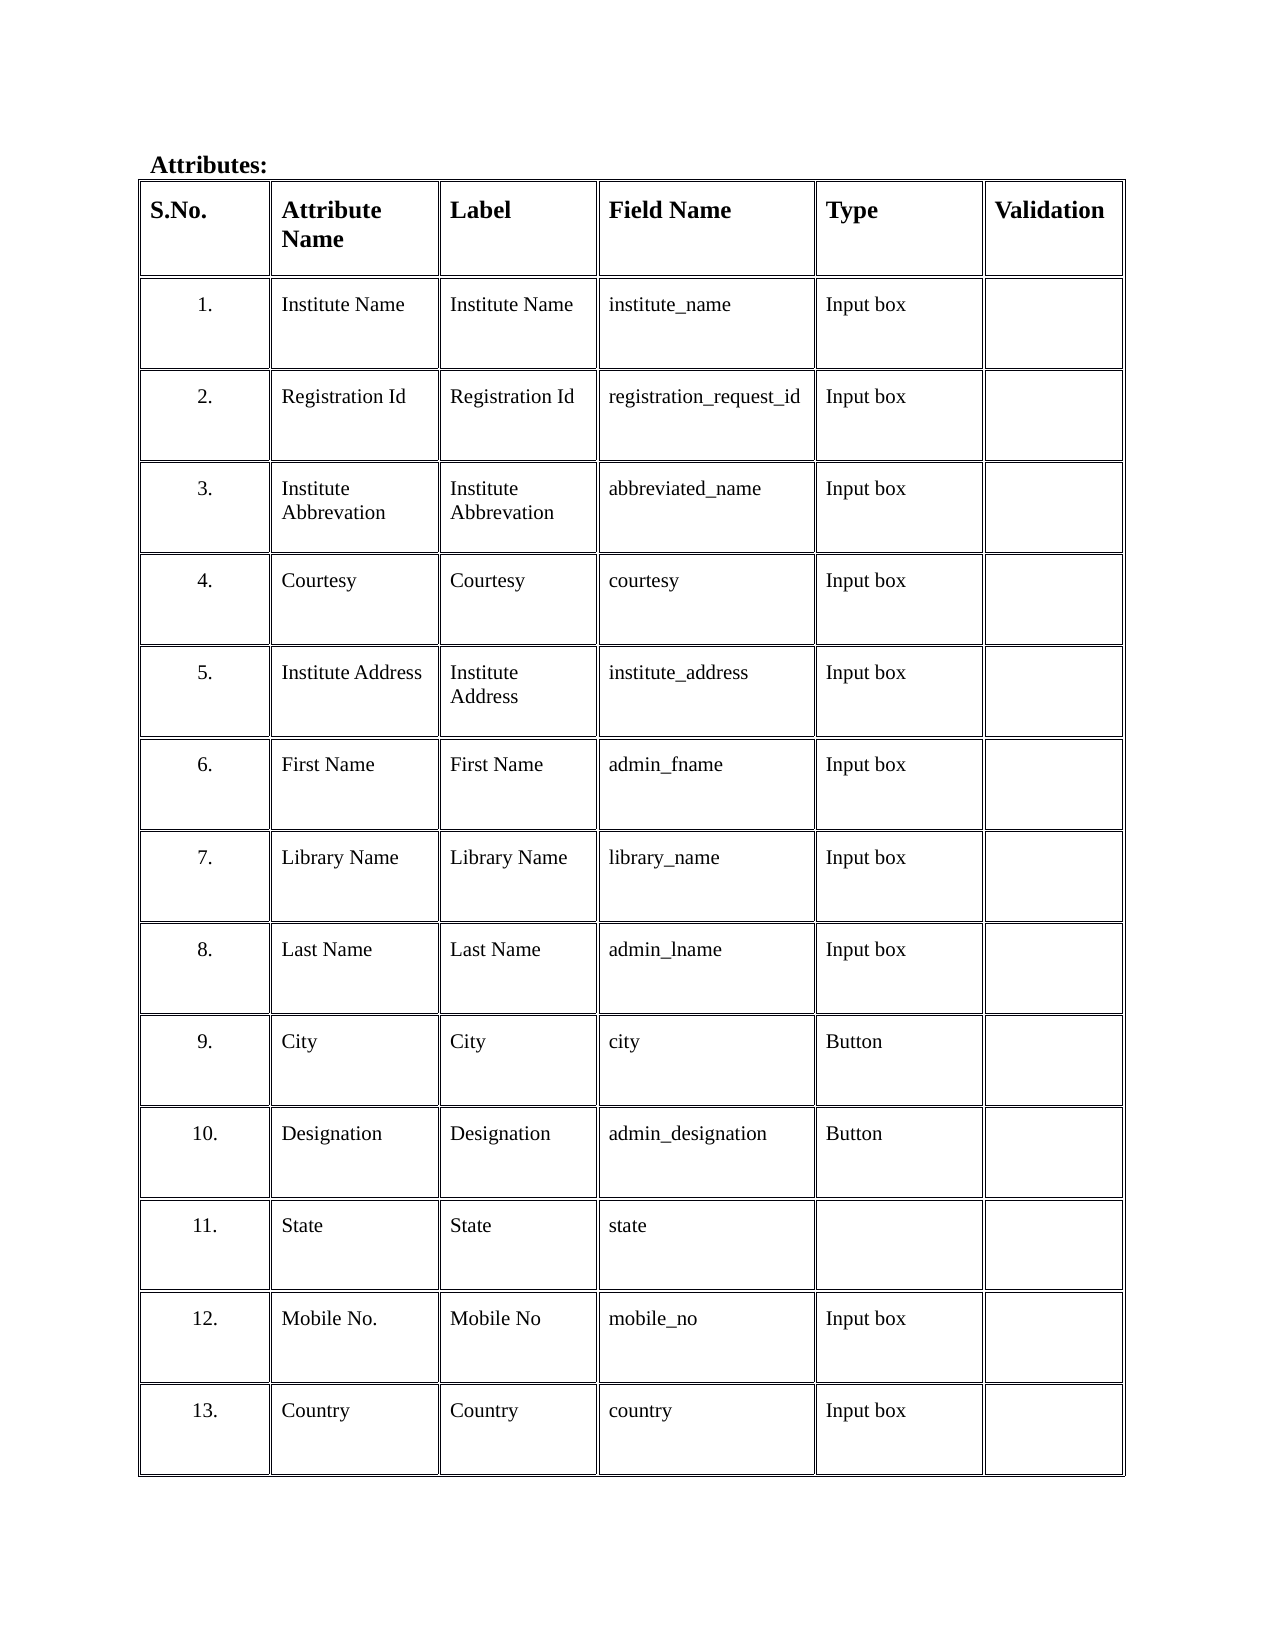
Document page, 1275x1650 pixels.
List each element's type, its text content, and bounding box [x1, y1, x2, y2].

table_cell Button [817, 1016, 982, 1105]
table_cell Library Name [441, 832, 596, 921]
table_cell [986, 1201, 1122, 1289]
table_cell State [441, 1201, 596, 1289]
table_cell 9. [141, 1016, 269, 1105]
table_cell admin_lname [600, 924, 814, 1013]
table_cell [986, 279, 1122, 367]
table_cell [986, 1016, 1122, 1105]
table_cell Input box [817, 647, 982, 736]
table_cell state [600, 1201, 814, 1289]
table_cell [986, 832, 1122, 921]
table_cell Country [272, 1385, 438, 1474]
table_cell City [441, 1016, 596, 1105]
table_cell First Name [441, 740, 596, 828]
table_cell Designation [272, 1108, 438, 1197]
table_cell Input box [817, 371, 982, 460]
table_cell Library Name [272, 832, 438, 921]
table_cell Courtesy [441, 555, 596, 644]
table_cell [817, 1201, 982, 1289]
table_cell Country [441, 1385, 596, 1474]
table_cell 11. [141, 1201, 269, 1289]
table_header Validation [986, 182, 1122, 275]
table_cell 2. [141, 371, 269, 460]
text Attributes: [150, 150, 1125, 179]
table_cell abbreviated_name [600, 463, 814, 552]
table_cell [986, 1293, 1122, 1382]
table_cell Courtesy [272, 555, 438, 644]
table_cell Institute Abbrevation [272, 463, 438, 552]
table_cell [986, 463, 1122, 552]
table_cell Institute Name [272, 279, 438, 367]
table_cell city [600, 1016, 814, 1105]
table_cell mobile_no [600, 1293, 814, 1382]
table_cell 4. [141, 555, 269, 644]
table_cell [986, 924, 1122, 1013]
table_cell Mobile No. [272, 1293, 438, 1382]
table_cell Input box [817, 1293, 982, 1382]
table_cell [986, 740, 1122, 828]
table_cell Last Name [441, 924, 596, 1013]
table_cell Mobile No [441, 1293, 596, 1382]
table_header S.No. [141, 182, 269, 275]
table_cell Button [817, 1108, 982, 1197]
table_cell Input box [817, 1385, 982, 1474]
table_cell 13. [141, 1385, 269, 1474]
table_cell Input box [817, 555, 982, 644]
table_header Attribute Name [272, 182, 438, 275]
table_cell registration_request_id [600, 371, 814, 460]
table_cell 12. [141, 1293, 269, 1382]
table_cell Input box [817, 832, 982, 921]
table_cell [986, 1385, 1122, 1474]
table_cell Last Name [272, 924, 438, 1013]
table_cell [986, 1108, 1122, 1197]
table_cell Input box [817, 279, 982, 367]
table_cell country [600, 1385, 814, 1474]
table_cell Input box [817, 924, 982, 1013]
table_cell Registration Id [272, 371, 438, 460]
table_cell Institute Address [441, 647, 596, 736]
table_cell Input box [817, 463, 982, 552]
table_cell 3. [141, 463, 269, 552]
table_cell State [272, 1201, 438, 1289]
table_cell admin_fname [600, 740, 814, 828]
table_cell 6. [141, 740, 269, 828]
table_cell [986, 555, 1122, 644]
table_cell 8. [141, 924, 269, 1013]
table_cell Designation [441, 1108, 596, 1197]
table_cell Registration Id [441, 371, 596, 460]
table_cell library_name [600, 832, 814, 921]
table_cell institute_address [600, 647, 814, 736]
table_cell Institute Abbrevation [441, 463, 596, 552]
table_cell Input box [817, 740, 982, 828]
table_cell Institute Address [272, 647, 438, 736]
table_cell 5. [141, 647, 269, 736]
table_cell 1. [141, 279, 269, 367]
table_cell 10. [141, 1108, 269, 1197]
table_cell First Name [272, 740, 438, 828]
table_header Label [441, 182, 596, 275]
table_cell courtesy [600, 555, 814, 644]
table_header Field Name [600, 182, 814, 275]
table_cell institute_name [600, 279, 814, 367]
table_cell admin_designation [600, 1108, 814, 1197]
table_cell City [272, 1016, 438, 1105]
table_header Type [817, 182, 982, 275]
table_cell 7. [141, 832, 269, 921]
table_cell [986, 371, 1122, 460]
table_cell [986, 647, 1122, 736]
table_cell Institute Name [441, 279, 596, 367]
